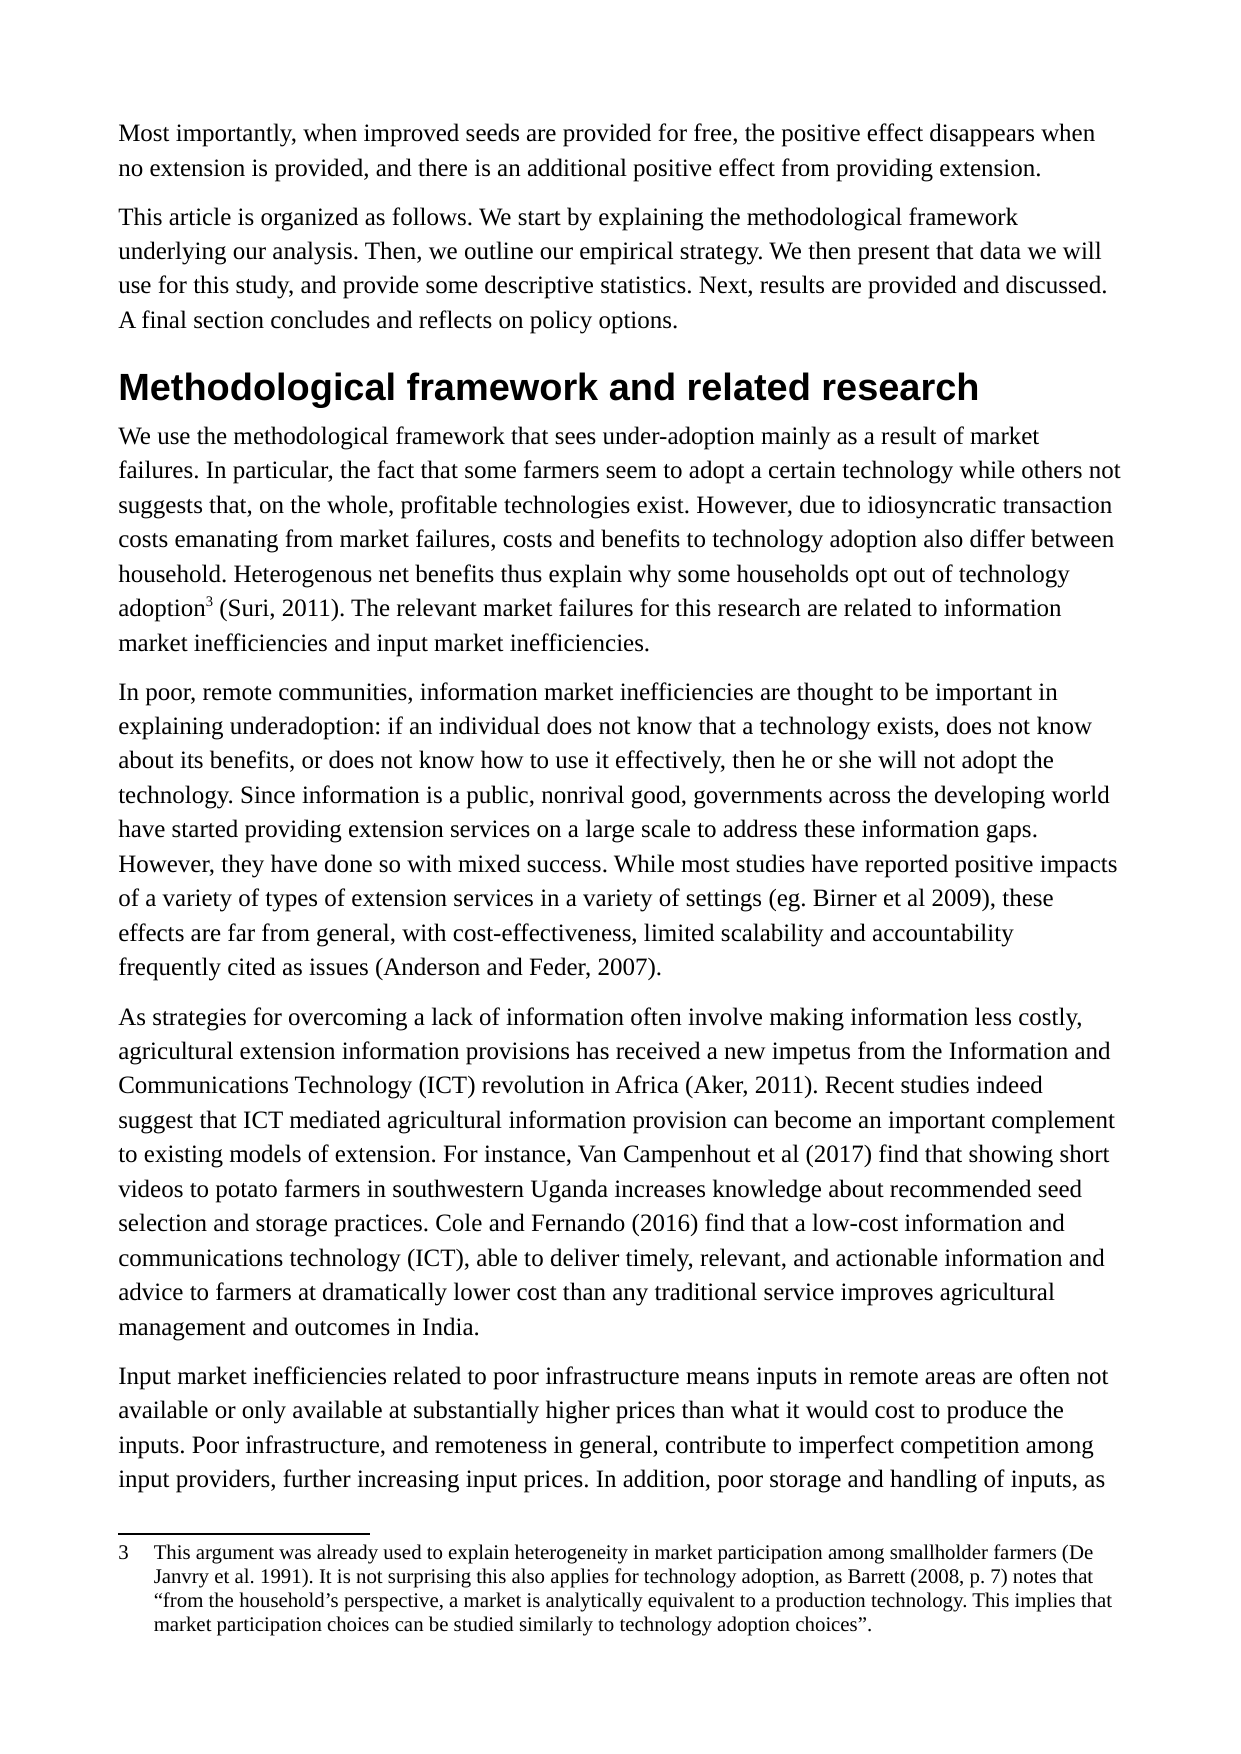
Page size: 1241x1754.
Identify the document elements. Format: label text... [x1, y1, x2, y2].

text As strategies for overcoming a lack of information often involve making information less costly, agricultural extension information provisions has received a new impetus from the Information and Communications Technology (ICT) revolution in Africa (Aker, 2011). Recent studies indeed suggest that ICT mediated agricultural information provision can become an important complement to existing models of extension. For instance, Van Campenhout et al (2017) find that showing short videos to potato farmers in southwestern Uganda increases knowledge about recommended seed selection and storage practices. Cole and Fernando (2016) find that a low-cost information and communications technology (ICT), able to deliver timely, relevant, and actionable information and advice to farmers at dramatically lower cost than any traditional service improves agricultural management and outcomes in India. [118, 1002, 1122, 1341]
text This article is organized as follows. We start by explaining the methodological framework underlying our analysis. Then, we outline our empirical strategy. We then present that data we will use for this study, and provide some descriptive statistics. Next, results are provided and discussed. A final section concludes and reflects on policy options. [118, 202, 1122, 334]
text Input market inefficiencies related to poor infrastructure means inputs in remote areas are often not available or only available at substantially higher prices than what it would cost to produce the inputs. Poor infrastructure, and remoteness in general, contribute to imperfect competition among input providers, further increasing input prices. In addition, poor storage and handling of inputs, as [118, 1361, 1122, 1493]
text In poor, remote communities, information market inefficiencies are thought to be important in explaining underadoption: if an individual does not know that a technology exists, does not know about its benefits, or does not know how to use it effectively, then he or she will not adopt the technology. Since information is a public, nonrival good, governments across the developing world have started providing extension services on a large scale to address these information gaps. However, they have done so with mixed success. While most studies have reported positive impacts of a variety of types of extension services in a variety of settings (eg. Birner et al 2009), these effects are far from general, with cost-effectiveness, limited scalability and accountability frequently cited as issues (Anderson and Feder, 2007). [118, 677, 1122, 981]
text Most importantly, when improved seeds are provided for free, the positive effect disappears when no extension is provided, and there is an additional positive effect from providing extension. [118, 118, 1122, 181]
text This argument was already used to explain heterogeneity in market participation among smallholder farmers (De Janvry et al. 1991). It is not surprising this also applies for technology adoption, as Barrett (2008, p. 7) notes that “from the household’s perspective, a market is analytically equivalent to a production technology. This implies that market participation choices can be studied similarly to technology adoption choices”. [118, 1539, 1122, 1636]
subtitle Methodological framework and related research [118, 364, 1122, 408]
text We use the methodological framework that sees under-adoption mainly as a result of market failures. In particular, the fact that some farmers seem to adopt a certain technology while others not suggests that, on the whole, profitable technologies exist. However, due to idiosyncratic transaction costs emanating from market failures, costs and benefits to technology adoption also differ between household. Heterogenous net benefits thus explain why some households opt out of technology adoption (Suri, 2011). The relevant market failures for this research are related to information market inefficiencies and input market inefficiencies. [118, 421, 1122, 656]
